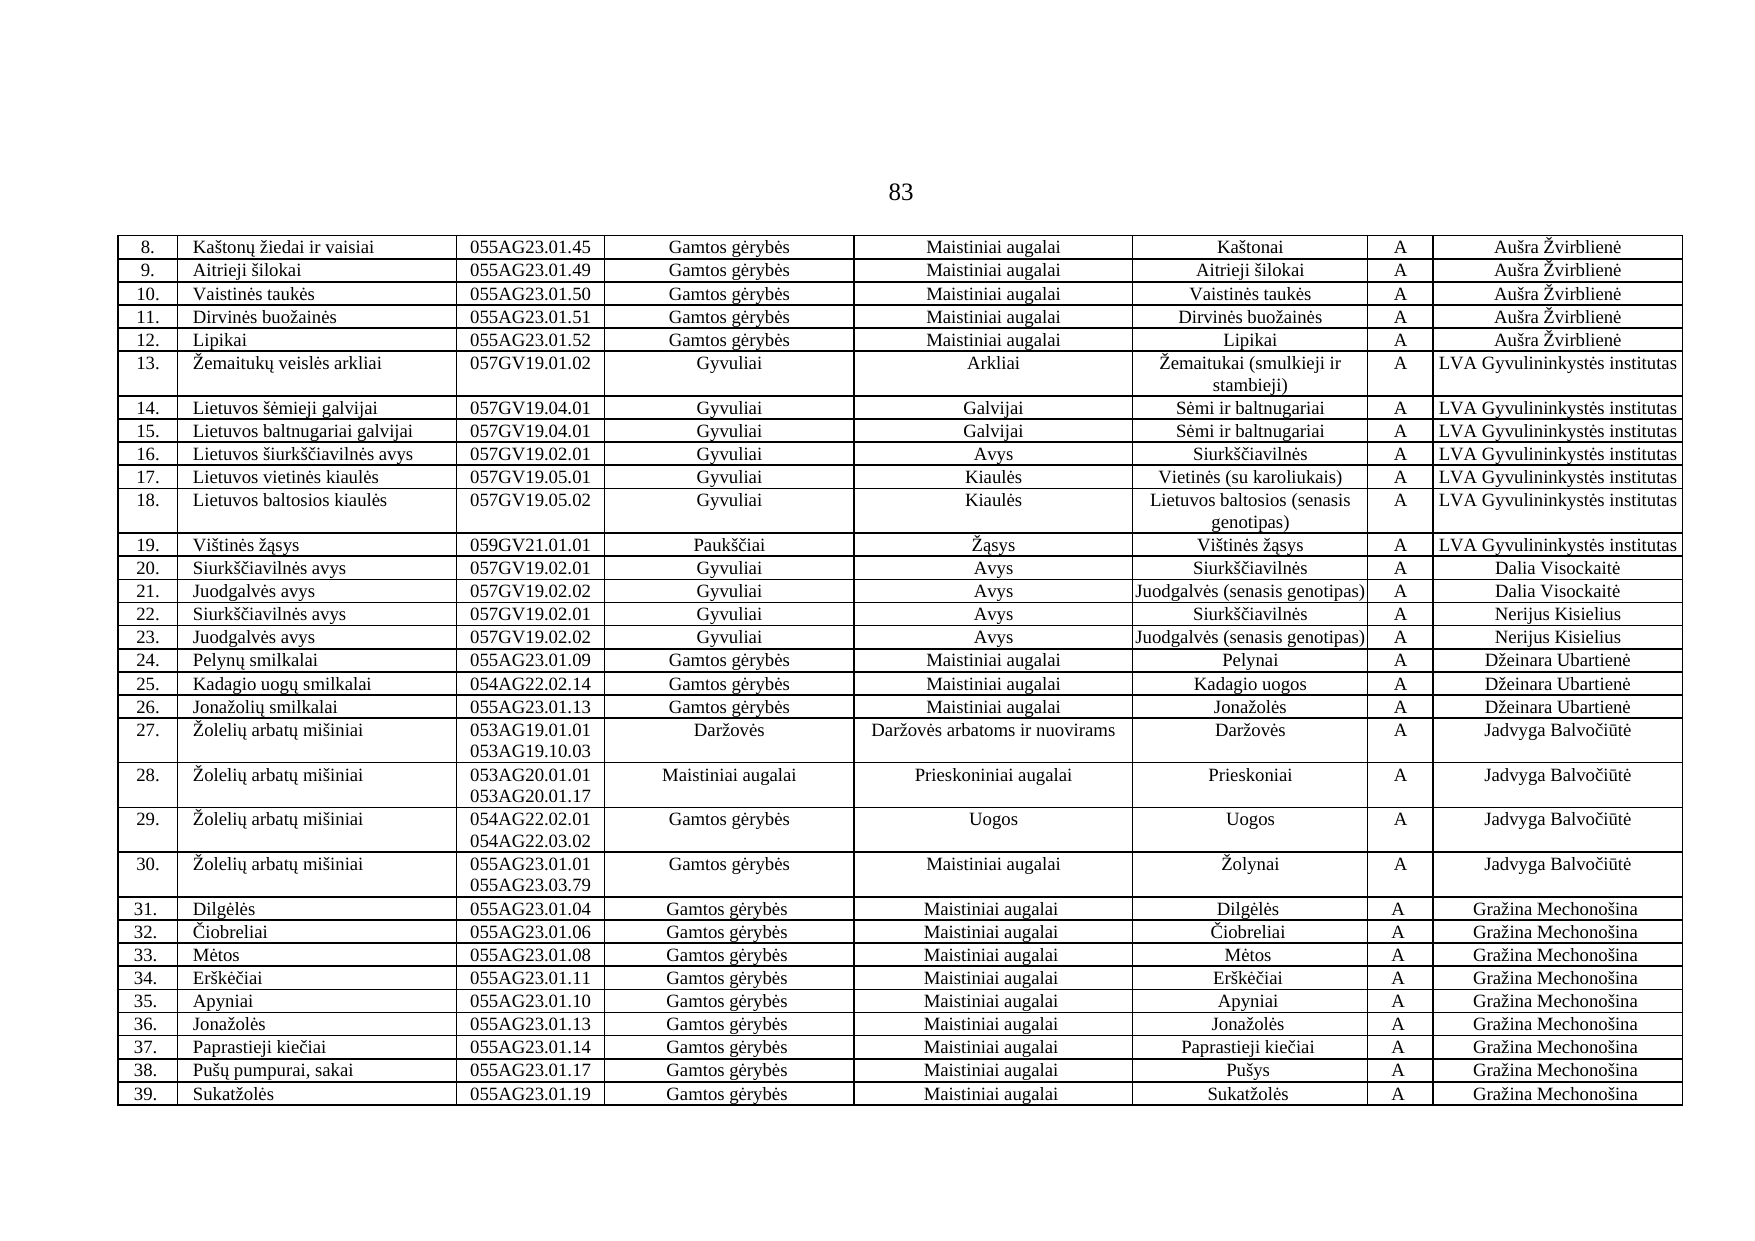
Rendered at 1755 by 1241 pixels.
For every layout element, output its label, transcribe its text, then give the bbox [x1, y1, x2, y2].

table_cell 28. [119, 763, 177, 807]
table_cell A [1368, 236, 1432, 258]
table_cell Lietuvos baltosios (senasis genotipas) [1133, 489, 1367, 532]
table_cell Gamtos gėrybės [605, 696, 853, 717]
table_cell Siurkščiavilnės avys [178, 603, 456, 625]
table_cell Uogos [1133, 808, 1367, 851]
table_cell Maistiniai augalai [855, 921, 1132, 942]
table_cell Žolelių arbatų mišiniai [178, 853, 456, 896]
table_cell Jonažolės [1133, 696, 1367, 717]
table_cell 057GV19.02.01 [457, 603, 604, 625]
table_cell Lipikai [1133, 329, 1367, 350]
table_cell Avys [855, 603, 1132, 625]
table_cell Kaštonai [1133, 236, 1367, 258]
table_cell Gamtos gėrybės [605, 944, 853, 965]
table_cell Gamtos gėrybės [605, 898, 853, 919]
table_cell 38. [119, 1060, 177, 1081]
table_cell Vištinės žąsys [178, 534, 456, 555]
table_cell Nerijus Kisielius [1434, 603, 1682, 625]
table_cell Maistiniai augalai [855, 1083, 1132, 1104]
table_cell Paprastieji kiečiai [178, 1036, 456, 1058]
table_cell A [1368, 283, 1432, 304]
table_cell Siurkščiavilnės [1133, 603, 1367, 625]
table_cell Jadvyga Balvočiūtė [1434, 853, 1682, 896]
table_cell 11. [119, 306, 177, 327]
table_cell Sukatžolės [1133, 1083, 1367, 1104]
table_cell 055AG23.01.14 [457, 1036, 604, 1058]
table_cell 053AG19.01.01 053AG19.10.03 [457, 719, 604, 762]
table_cell Gamtos gėrybės [605, 921, 853, 942]
table_cell Maistiniai augalai [855, 1013, 1132, 1035]
table_cell 059GV21.01.01 [457, 534, 604, 555]
table_cell 054AG22.02.01 054AG22.03.02 [457, 808, 604, 851]
table_cell Maistiniai augalai [855, 236, 1132, 258]
table_cell Nerijus Kisielius [1434, 626, 1682, 648]
table_cell 36. [119, 1013, 177, 1035]
table_cell A [1368, 397, 1432, 418]
table_cell Kiaulės [855, 466, 1132, 487]
table_cell Gamtos gėrybės [605, 1013, 853, 1035]
table_cell Dalia Visockaitė [1434, 557, 1682, 578]
table_cell 055AG23.01.13 [457, 1013, 604, 1035]
table_cell Erškėčiai [1133, 967, 1367, 988]
table_cell 057GV19.02.02 [457, 626, 604, 648]
table_cell 057GV19.04.01 [457, 420, 604, 441]
table_cell 12. [119, 329, 177, 350]
table_cell A [1368, 329, 1432, 350]
table_cell Žemaitukų veislės arkliai [178, 352, 456, 395]
table_cell A [1368, 534, 1432, 555]
table_cell Lipikai [178, 329, 456, 350]
table_cell Čiobreliai [1133, 921, 1367, 942]
table_cell Gražina Mechonošina [1434, 898, 1682, 919]
table_cell Gražina Mechonošina [1434, 944, 1682, 965]
table_cell LVA Gyvulininkystės institutas [1434, 489, 1682, 532]
table_cell 31. [119, 898, 177, 919]
table_cell A [1368, 603, 1432, 625]
table_cell Pušys [1133, 1060, 1367, 1081]
table_cell Juodgalvės (senasis genotipas) [1133, 580, 1367, 602]
table_cell Prieskoniai [1133, 763, 1367, 807]
table_cell A [1368, 808, 1432, 851]
table_cell Džeinara Ubartienė [1434, 650, 1682, 671]
table_cell Džeinara Ubartienė [1434, 696, 1682, 717]
table_cell 057GV19.01.02 [457, 352, 604, 395]
table_cell Žemaitukai (smulkieji ir stambieji) [1133, 352, 1367, 395]
table_cell 057GV19.02.02 [457, 580, 604, 602]
table_cell 057GV19.02.01 [457, 557, 604, 578]
table_cell Gamtos gėrybės [605, 1060, 853, 1081]
table_cell 24. [119, 650, 177, 671]
table_cell Gražina Mechonošina [1434, 990, 1682, 1012]
table_cell Erškėčiai [178, 967, 456, 988]
table_cell A [1368, 763, 1432, 807]
table_cell Jadvyga Balvočiūtė [1434, 763, 1682, 807]
table_cell 9. [119, 260, 177, 281]
table_cell Gamtos gėrybės [605, 329, 853, 350]
table_cell 055AG23.01.09 [457, 650, 604, 671]
table_cell Gražina Mechonošina [1434, 1036, 1682, 1058]
table_cell 053AG20.01.01 053AG20.01.17 [457, 763, 604, 807]
table_cell 055AG23.01.49 [457, 260, 604, 281]
table_cell 25. [119, 673, 177, 694]
table_cell 057GV19.04.01 [457, 397, 604, 418]
table_cell Jonažolių smilkalai [178, 696, 456, 717]
table_cell 055AG23.01.13 [457, 696, 604, 717]
table_cell Avys [855, 580, 1132, 602]
table_cell Daržovės [605, 719, 853, 762]
table_cell Gyvuliai [605, 466, 853, 487]
table_cell Dalia Visockaitė [1434, 580, 1682, 602]
table_cell 15. [119, 420, 177, 441]
table_cell Maistiniai augalai [855, 967, 1132, 988]
table_cell A [1368, 580, 1432, 602]
table_cell 054AG22.02.14 [457, 673, 604, 694]
table_cell LVA Gyvulininkystės institutas [1434, 397, 1682, 418]
table_cell Žąsys [855, 534, 1132, 555]
table_cell Vietinės (su karoliukais) [1133, 466, 1367, 487]
table_cell Sėmi ir baltnugariai [1133, 397, 1367, 418]
table_cell 26. [119, 696, 177, 717]
table_cell Paukščiai [605, 534, 853, 555]
table_cell 10. [119, 283, 177, 304]
table_cell 8. [119, 236, 177, 258]
table_cell Apyniai [178, 990, 456, 1012]
table_cell Kaštonų žiedai ir vaisiai [178, 236, 456, 258]
table_cell 22. [119, 603, 177, 625]
table_cell A [1368, 650, 1432, 671]
table_cell 35. [119, 990, 177, 1012]
table_cell Maistiniai augalai [605, 763, 853, 807]
table_cell Gyvuliai [605, 557, 853, 578]
table_cell Jonažolės [1133, 1013, 1367, 1035]
table_cell 29. [119, 808, 177, 851]
table_cell Daržovės [1133, 719, 1367, 762]
table_cell 21. [119, 580, 177, 602]
table_cell A [1368, 921, 1432, 942]
table_cell Mėtos [178, 944, 456, 965]
table_cell Kiaulės [855, 489, 1132, 532]
table_cell Dirvinės buožainės [1133, 306, 1367, 327]
table_cell Mėtos [1133, 944, 1367, 965]
table_cell Maistiniai augalai [855, 306, 1132, 327]
table_cell A [1368, 1060, 1432, 1081]
table_cell 14. [119, 397, 177, 418]
table_cell Lietuvos baltnugariai galvijai [178, 420, 456, 441]
table_cell 055AG23.01.08 [457, 944, 604, 965]
table_cell Kadagio uogos [1133, 673, 1367, 694]
table_cell Gamtos gėrybės [605, 236, 853, 258]
table_cell Jadvyga Balvočiūtė [1434, 719, 1682, 762]
table_cell Galvijai [855, 397, 1132, 418]
table_cell 33. [119, 944, 177, 965]
table_cell Džeinara Ubartienė [1434, 673, 1682, 694]
table_cell 13. [119, 352, 177, 395]
table_cell Gyvuliai [605, 626, 853, 648]
table_cell Gražina Mechonošina [1434, 921, 1682, 942]
table_cell 23. [119, 626, 177, 648]
table_cell 27. [119, 719, 177, 762]
table_cell Žolelių arbatų mišiniai [178, 808, 456, 851]
table_cell A [1368, 696, 1432, 717]
table_cell A [1368, 673, 1432, 694]
table_cell Lietuvos vietinės kiaulės [178, 466, 456, 487]
table_cell Pušų pumpurai, sakai [178, 1060, 456, 1081]
table_cell Uogos [855, 808, 1132, 851]
table_cell A [1368, 853, 1432, 896]
table_cell Gamtos gėrybės [605, 673, 853, 694]
table_cell Vaistinės taukės [1133, 283, 1367, 304]
table_cell 057GV19.02.01 [457, 443, 604, 464]
table_cell Gyvuliai [605, 352, 853, 395]
table_cell Juodgalvės avys [178, 626, 456, 648]
table_cell Gyvuliai [605, 397, 853, 418]
table_cell 39. [119, 1083, 177, 1104]
table_cell Gamtos gėrybės [605, 1036, 853, 1058]
table_cell Žolynai [1133, 853, 1367, 896]
table_cell Aušra Žvirblienė [1434, 236, 1682, 258]
table_cell Maistiniai augalai [855, 329, 1132, 350]
table_cell 055AG23.01.10 [457, 990, 604, 1012]
table_cell A [1368, 1083, 1432, 1104]
table_cell Arkliai [855, 352, 1132, 395]
table_cell Aušra Žvirblienė [1434, 260, 1682, 281]
table_cell Lietuvos šiurkščiavilnės avys [178, 443, 456, 464]
table_cell A [1368, 557, 1432, 578]
table_cell Gamtos gėrybės [605, 990, 853, 1012]
table_cell Pelynų smilkalai [178, 650, 456, 671]
table_cell Gražina Mechonošina [1434, 1083, 1682, 1104]
table_cell Gyvuliai [605, 489, 853, 532]
table_cell 18. [119, 489, 177, 532]
table_cell A [1368, 443, 1432, 464]
table_cell Aušra Žvirblienė [1434, 329, 1682, 350]
table_cell Avys [855, 557, 1132, 578]
table_cell 32. [119, 921, 177, 942]
table_cell Gražina Mechonošina [1434, 1060, 1682, 1081]
table_cell Lietuvos baltosios kiaulės [178, 489, 456, 532]
table_cell Gyvuliai [605, 580, 853, 602]
table_cell 30. [119, 853, 177, 896]
table_cell Maistiniai augalai [855, 283, 1132, 304]
table_cell Maistiniai augalai [855, 853, 1132, 896]
table_cell Daržovės arbatoms ir nuovirams [855, 719, 1132, 762]
table_cell A [1368, 626, 1432, 648]
table_cell Pelynai [1133, 650, 1367, 671]
table_cell A [1368, 489, 1432, 532]
table_cell Vištinės žąsys [1133, 534, 1367, 555]
table_cell Gamtos gėrybės [605, 260, 853, 281]
table_cell Jadvyga Balvočiūtė [1434, 808, 1682, 851]
table_cell A [1368, 420, 1432, 441]
table_cell 055AG23.01.17 [457, 1060, 604, 1081]
table_cell 055AG23.01.52 [457, 329, 604, 350]
table_cell LVA Gyvulininkystės institutas [1434, 352, 1682, 395]
table_cell Avys [855, 626, 1132, 648]
table_cell Lietuvos šėmieji galvijai [178, 397, 456, 418]
table_cell Paprastieji kiečiai [1133, 1036, 1367, 1058]
table_cell A [1368, 306, 1432, 327]
table_cell Galvijai [855, 420, 1132, 441]
table_cell 057GV19.05.02 [457, 489, 604, 532]
table_cell Vaistinės taukės [178, 283, 456, 304]
table_cell A [1368, 352, 1432, 395]
table_cell Sėmi ir baltnugariai [1133, 420, 1367, 441]
table_cell A [1368, 466, 1432, 487]
table_cell Siurkščiavilnės [1133, 443, 1367, 464]
table_cell Gamtos gėrybės [605, 1083, 853, 1104]
table_cell Sukatžolės [178, 1083, 456, 1104]
table_cell Aušra Žvirblienė [1434, 306, 1682, 327]
table_cell LVA Gyvulininkystės institutas [1434, 534, 1682, 555]
table_cell A [1368, 898, 1432, 919]
table_cell 055AG23.01.11 [457, 967, 604, 988]
table_cell Gražina Mechonošina [1434, 1013, 1682, 1035]
table_cell 057GV19.05.01 [457, 466, 604, 487]
table_cell 16. [119, 443, 177, 464]
table_cell 34. [119, 967, 177, 988]
table_cell Siurkščiavilnės [1133, 557, 1367, 578]
table_cell Čiobreliai [178, 921, 456, 942]
table_cell A [1368, 719, 1432, 762]
table_cell Maistiniai augalai [855, 1036, 1132, 1058]
table_cell Žolelių arbatų mišiniai [178, 719, 456, 762]
table_cell A [1368, 990, 1432, 1012]
table_cell A [1368, 1013, 1432, 1035]
table_cell Maistiniai augalai [855, 1060, 1132, 1081]
table_cell 055AG23.01.50 [457, 283, 604, 304]
table_cell Gražina Mechonošina [1434, 967, 1682, 988]
table_cell LVA Gyvulininkystės institutas [1434, 466, 1682, 487]
table_cell 055AG23.01.45 [457, 236, 604, 258]
table_cell Siurkščiavilnės avys [178, 557, 456, 578]
table_cell Gamtos gėrybės [605, 306, 853, 327]
table_cell Prieskoniniai augalai [855, 763, 1132, 807]
table_cell Maistiniai augalai [855, 944, 1132, 965]
table_cell 055AG23.01.01 055AG23.03.79 [457, 853, 604, 896]
table_cell Maistiniai augalai [855, 673, 1132, 694]
table_cell Avys [855, 443, 1132, 464]
table_cell 055AG23.01.51 [457, 306, 604, 327]
table_cell 20. [119, 557, 177, 578]
table_cell Žolelių arbatų mišiniai [178, 763, 456, 807]
table_cell LVA Gyvulininkystės institutas [1434, 420, 1682, 441]
table_cell Apyniai [1133, 990, 1367, 1012]
table_cell Jonažolės [178, 1013, 456, 1035]
table_cell Gyvuliai [605, 603, 853, 625]
table_cell 055AG23.01.04 [457, 898, 604, 919]
table_cell Maistiniai augalai [855, 696, 1132, 717]
table_cell Gamtos gėrybės [605, 853, 853, 896]
table_cell Gyvuliai [605, 420, 853, 441]
table_cell Dilgėlės [178, 898, 456, 919]
table_cell 19. [119, 534, 177, 555]
table_cell A [1368, 1036, 1432, 1058]
table_cell 17. [119, 466, 177, 487]
table_cell Dirvinės buožainės [178, 306, 456, 327]
table_cell Juodgalvės avys [178, 580, 456, 602]
table_cell 37. [119, 1036, 177, 1058]
table_cell Aitrieji šilokai [1133, 260, 1367, 281]
table_cell Aitrieji šilokai [178, 260, 456, 281]
table_cell LVA Gyvulininkystės institutas [1434, 443, 1682, 464]
table_cell A [1368, 944, 1432, 965]
table_cell A [1368, 967, 1432, 988]
table_cell 055AG23.01.06 [457, 921, 604, 942]
table_cell Maistiniai augalai [855, 260, 1132, 281]
table_cell Maistiniai augalai [855, 898, 1132, 919]
table_cell Gamtos gėrybės [605, 283, 853, 304]
table_cell Gamtos gėrybės [605, 808, 853, 851]
table_cell Maistiniai augalai [855, 650, 1132, 671]
table_cell Aušra Žvirblienė [1434, 283, 1682, 304]
table_cell Juodgalvės (senasis genotipas) [1133, 626, 1367, 648]
table_cell Gamtos gėrybės [605, 967, 853, 988]
table_cell Dilgėlės [1133, 898, 1367, 919]
table_cell Kadagio uogų smilkalai [178, 673, 456, 694]
table_cell 055AG23.01.19 [457, 1083, 604, 1104]
table_cell Maistiniai augalai [855, 990, 1132, 1012]
table_cell Gyvuliai [605, 443, 853, 464]
table_cell Gamtos gėrybės [605, 650, 853, 671]
table_cell A [1368, 260, 1432, 281]
